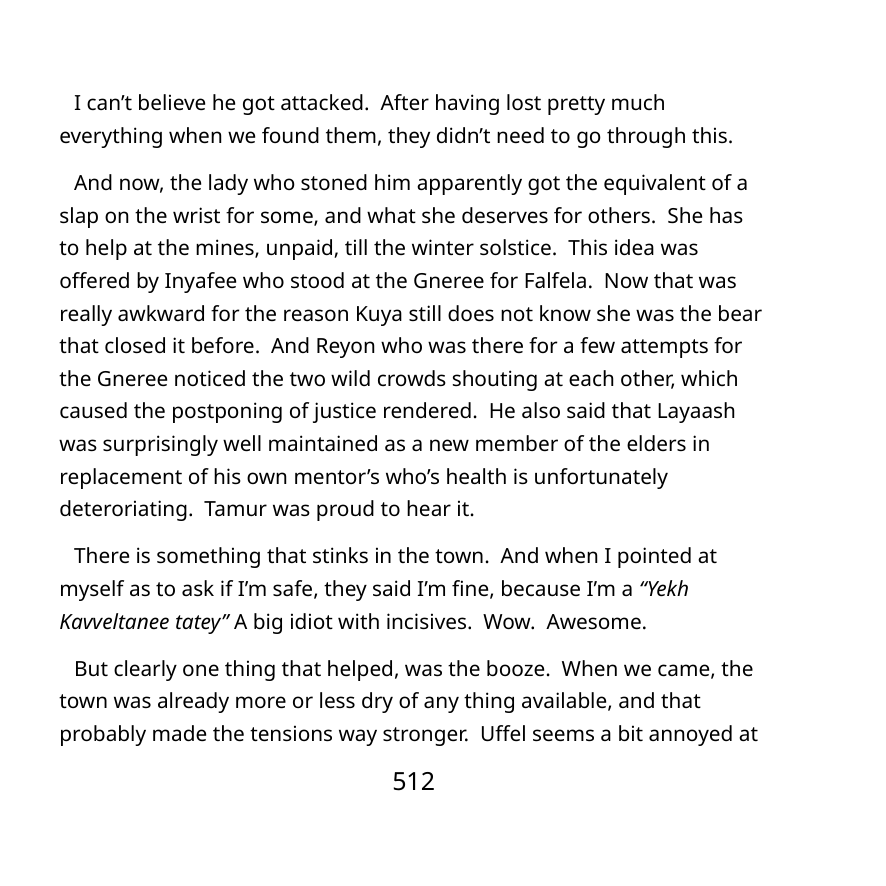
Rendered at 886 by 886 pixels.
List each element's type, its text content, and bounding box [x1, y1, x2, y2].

text But clearly one thing that helped, was the booze. When we came, the town was already more or less dry of any thing available, and that probably made the tensions way stronger. Uffel seems a bit annoyed at [59, 654, 768, 748]
text And now, the lady who stoned him apparently got the equivalent of a slap on the wrist for some, and what she deserves for others. She has to help at the mines, unpaid, till the winter solstice. This idea was offered by Inyafee who stood at the Gneree for Falfela. Now that was really awkward for the reason Kuya still does not know she was the bear that closed it before. And Reyon who was there for a few attempts for the Gneree noticed the two wild crowds shouting at each other, which caused the postponing of justice rendered. He also said that Layaash was surprisingly well maintained as a new member of the elders in replacement of his own mentor’s who’s health is unfortunately deteroriating. Tamur was proud to hear it. [59, 168, 768, 523]
text There is something that stinks in the town. And when I pointed at myself as to ask if I’m safe, they said I’m fine, because I’m a “Yekh Kavveltanee tatey” A big idiot with incisives. Wow. Awesome. [59, 542, 768, 635]
text I can’t believe he got attacked. After having lost pretty much everything when we found them, they didn’t need to go through this. [59, 88, 768, 149]
